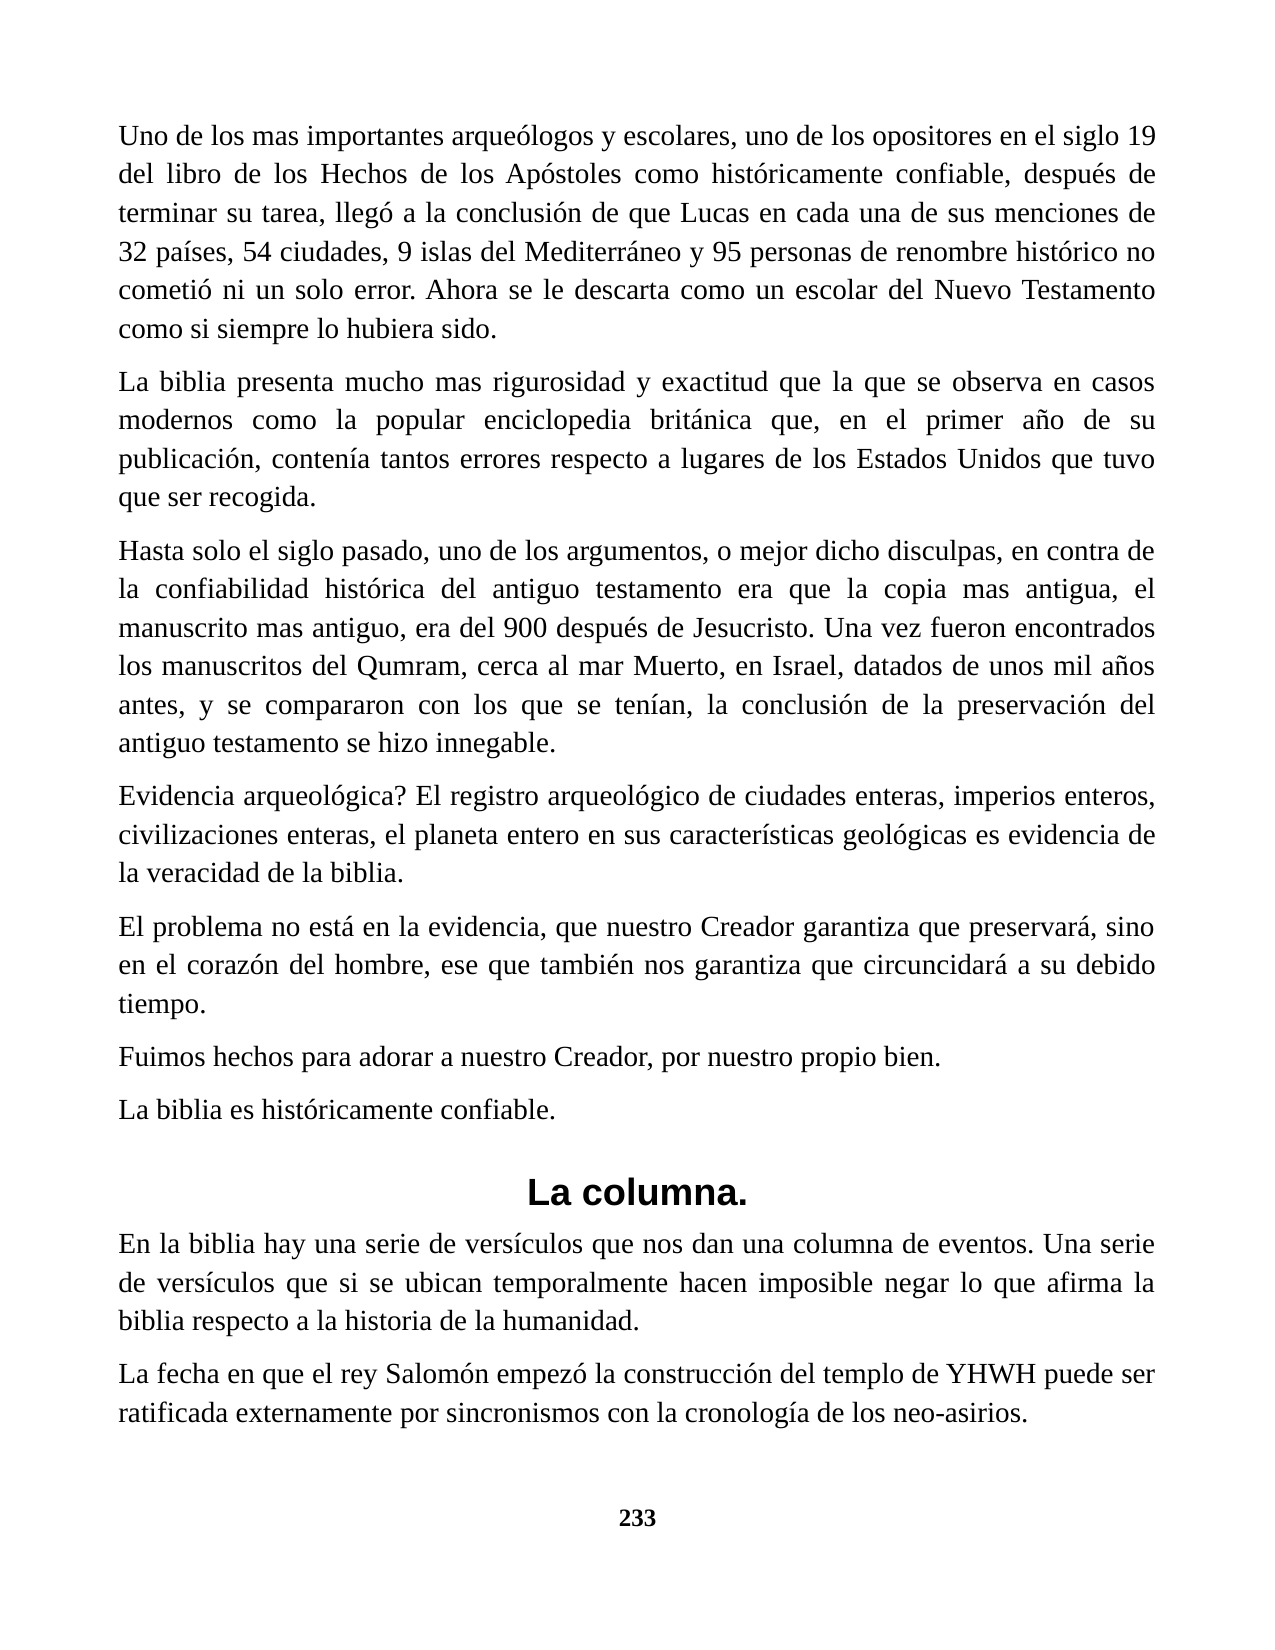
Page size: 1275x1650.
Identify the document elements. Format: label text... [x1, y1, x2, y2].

text La biblia presenta mucho mas rigurosidad y exactitud que la que se observa en casos modernos como la popular enciclopedia británica que, en el primer año de su publicación, contenía tantos errores respecto a lugares de los Estados Unidos que tuvo que ser recogida. [118, 364, 1157, 513]
text En la biblia hay una serie de versículos que nos dan una columna de eventos. Una serie de versículos que si se ubican temporalmente hacen imposible negar lo que afirma la biblia respecto a la historia de la humanidad. [118, 1226, 1157, 1337]
text La biblia es históricamente confiable. [118, 1092, 1157, 1126]
text Uno de los mas importantes arqueólogos y escolares, uno de los opositores en el siglo 19 del libro de los Hechos de los Apóstoles como históricamente confiable, después de terminar su tarea, llegó a la conclusión de que Lucas en cada una de sus menciones de 32 países, 54 ciudades, 9 islas del Mediterráneo y 95 personas de renombre histórico no cometió ni un solo error. Ahora se le descarta como un escolar del Nuevo Testamento como si siempre lo hubiera sido. [118, 118, 1157, 344]
subtitle La columna. [118, 1170, 1157, 1214]
text El problema no está en la evidencia, que nuestro Creador garantiza que preservará, sino en el corazón del hombre, ese que también nos garantiza que circuncidará a su debido tiempo. [118, 909, 1157, 1019]
text La fecha en que el rey Salomón empezó la construcción del templo de YHWH puede ser ratificada externamente por sincronismos con la cronología de los neo-asirios. [118, 1357, 1157, 1429]
text Hasta solo el siglo pasado, uno de los argumentos, o mejor dicho disculpas, en contra de la confiabilidad histórica del antiguo testamento era que la copia mas antigua, el manuscrito mas antiguo, era del 900 después de Jesucristo. Una vez fueron encontrados los manuscritos del Qumram, cerca al mar Muerto, en Israel, datados de unos mil años antes, y se compararon con los que se tenían, la conclusión de la preservación del antiguo testamento se hizo innegable. [118, 533, 1157, 759]
text Evidencia arqueológica? El registro arqueológico de ciudades enteras, imperios enteros, civilizaciones enteras, el planeta entero en sus características geológicas es evidencia de la veracidad de la biblia. [118, 778, 1157, 889]
text Fuimos hechos para adorar a nuestro Creador, por nuestro propio bien. [118, 1039, 1157, 1072]
